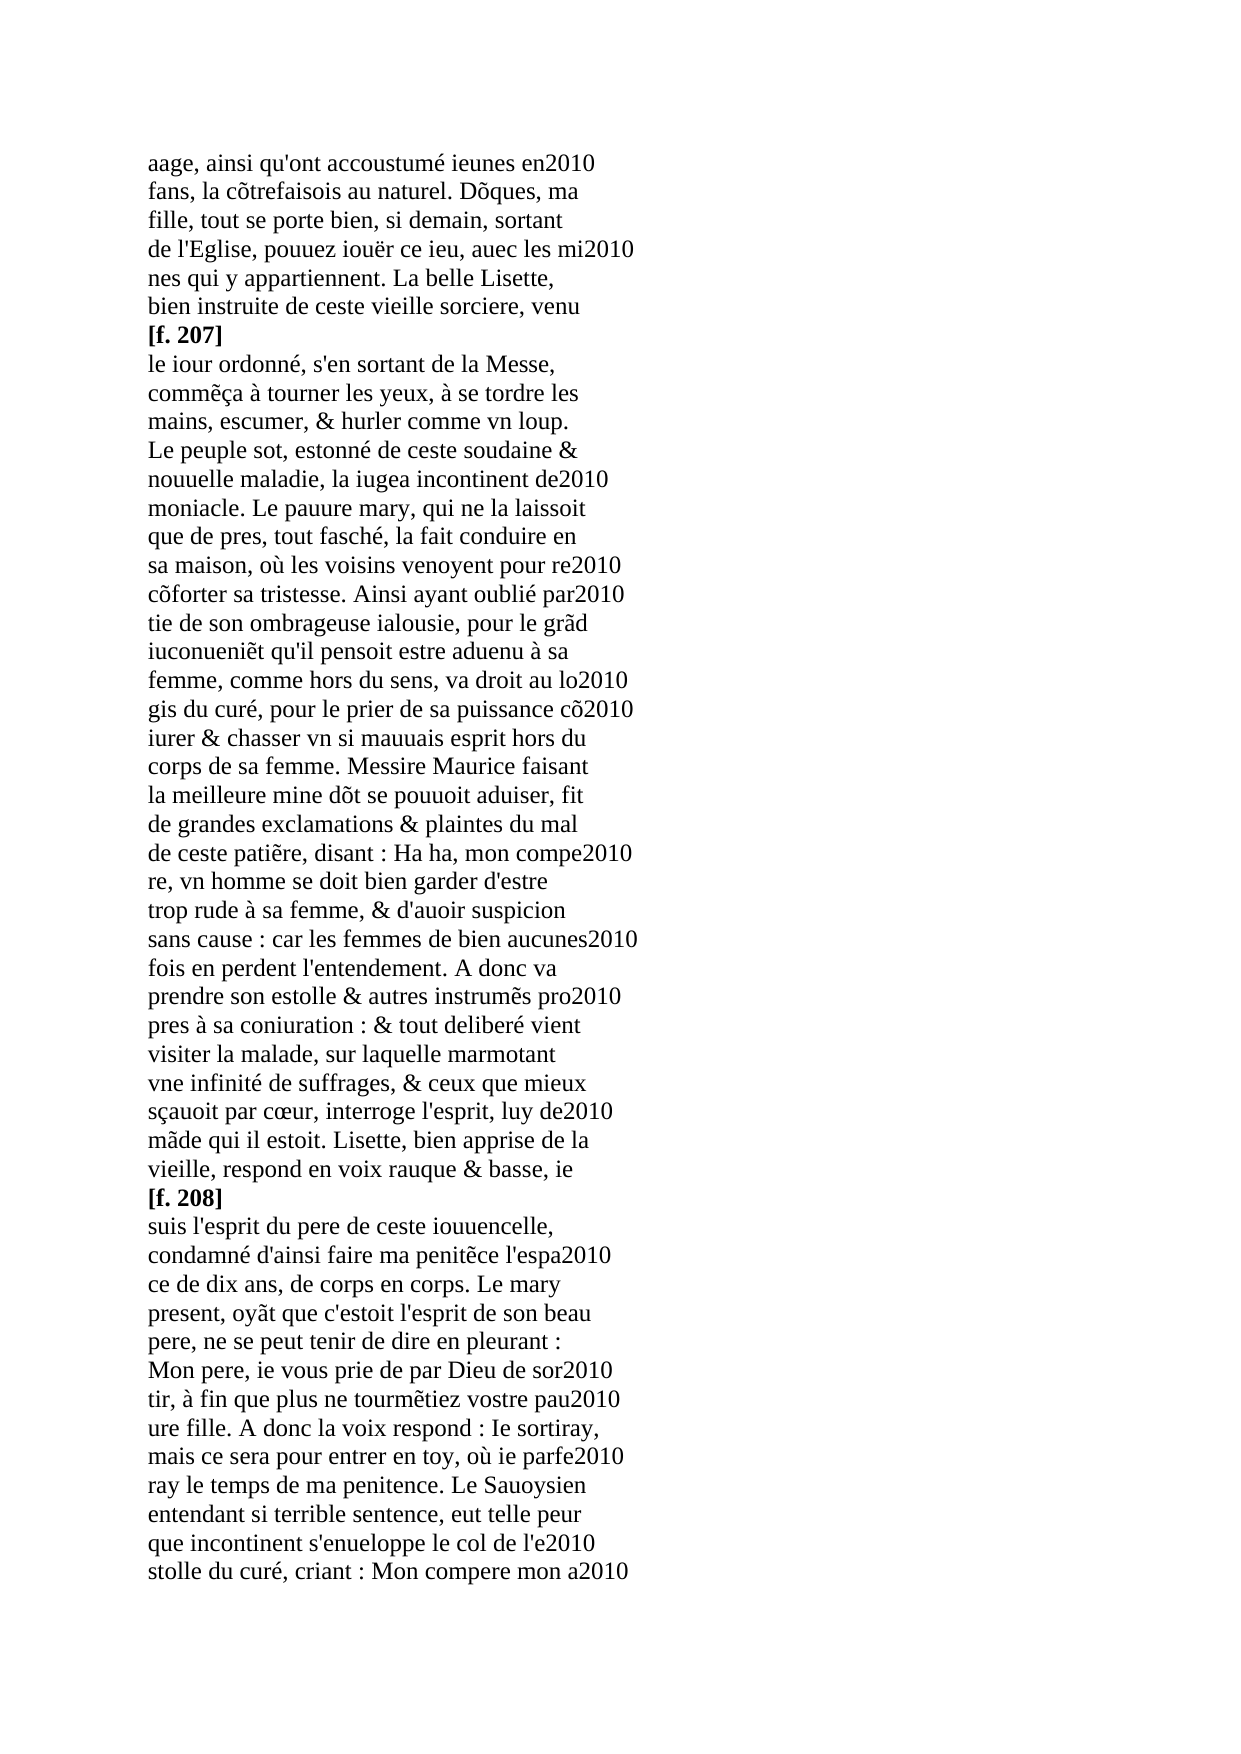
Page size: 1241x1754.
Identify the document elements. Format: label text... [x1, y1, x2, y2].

text aage, ainsi qu'ont accoustumé ieunes en2010 fans, la cõtrefaisois au naturel. Dõques, ma fille, tout se porte bien, si demain, sortant de l'Eglise, pouuez iouër ce ieu, auec les mi2010 nes qui y appartiennent. La belle Lisette, bien instruite de ceste vieille sorciere, venu [f. 207] le iour ordonné, s'en sortant de la Messe, commẽça à tourner les yeux, à se tordre les mains, escumer, & hurler comme vn loup. Le peuple sot, estonné de ceste soudaine & nouuelle maladie, la iugea incontinent de2010 moniacle. Le pauure mary, qui ne la laissoit que de pres, tout fasché, la fait conduire en sa maison, où les voisins venoyent pour re2010 cõforter sa tristesse. Ainsi ayant oublié par2010 tie de son ombrageuse ialousie, pour le grãd iuconueniẽt qu'il pensoit estre aduenu à sa femme, comme hors du sens, va droit au lo2010 gis du curé, pour le prier de sa puissance cõ2010 iurer & chasser vn si mauuais esprit hors du corps de sa femme. Messire Maurice faisant la meilleure mine dõt se pouuoit aduiser, fit de grandes exclamations & plaintes du mal de ceste patiẽre, disant : Ha ha, mon compe2010 re, vn homme se doit bien garder d'estre trop rude à sa femme, & d'auoir suspicion sans cause : car les femmes de bien aucunes2010 fois en perdent l'entendement. A donc va prendre son estolle & autres instrumẽs pro2010 pres à sa coniuration : & tout deliberé vient visiter la malade, sur laquelle marmotant vne infinité de suffrages, & ceux que mieux sçauoit par cœur, interroge l'esprit, luy de2010 mãde qui il estoit. Lisette, bien apprise de la vieille, respond en voix rauque & basse, ie [f. 208] suis l'esprit du pere de ceste iouuencelle, condamné d'ainsi faire ma penitẽce l'espa2010 ce de dix ans, de corps en corps. Le mary present, oyãt que c'estoit l'esprit de son beau pere, ne se peut tenir de dire en pleurant : Mon pere, ie vous prie de par Dieu de sor2010 tir, à fin que plus ne tourmẽtiez vostre pau2010 ure fille. A donc la voix respond : Ie sortiray, mais ce sera pour entrer en toy, où ie parfe2010 ray le temps de ma penitence. Le Sauoysien entendant si terrible sentence, eut telle peur que incontinent s'enueloppe le col de l'e2010 stolle du curé, criant : Mon compere mon a2010 [148, 148, 1093, 1585]
